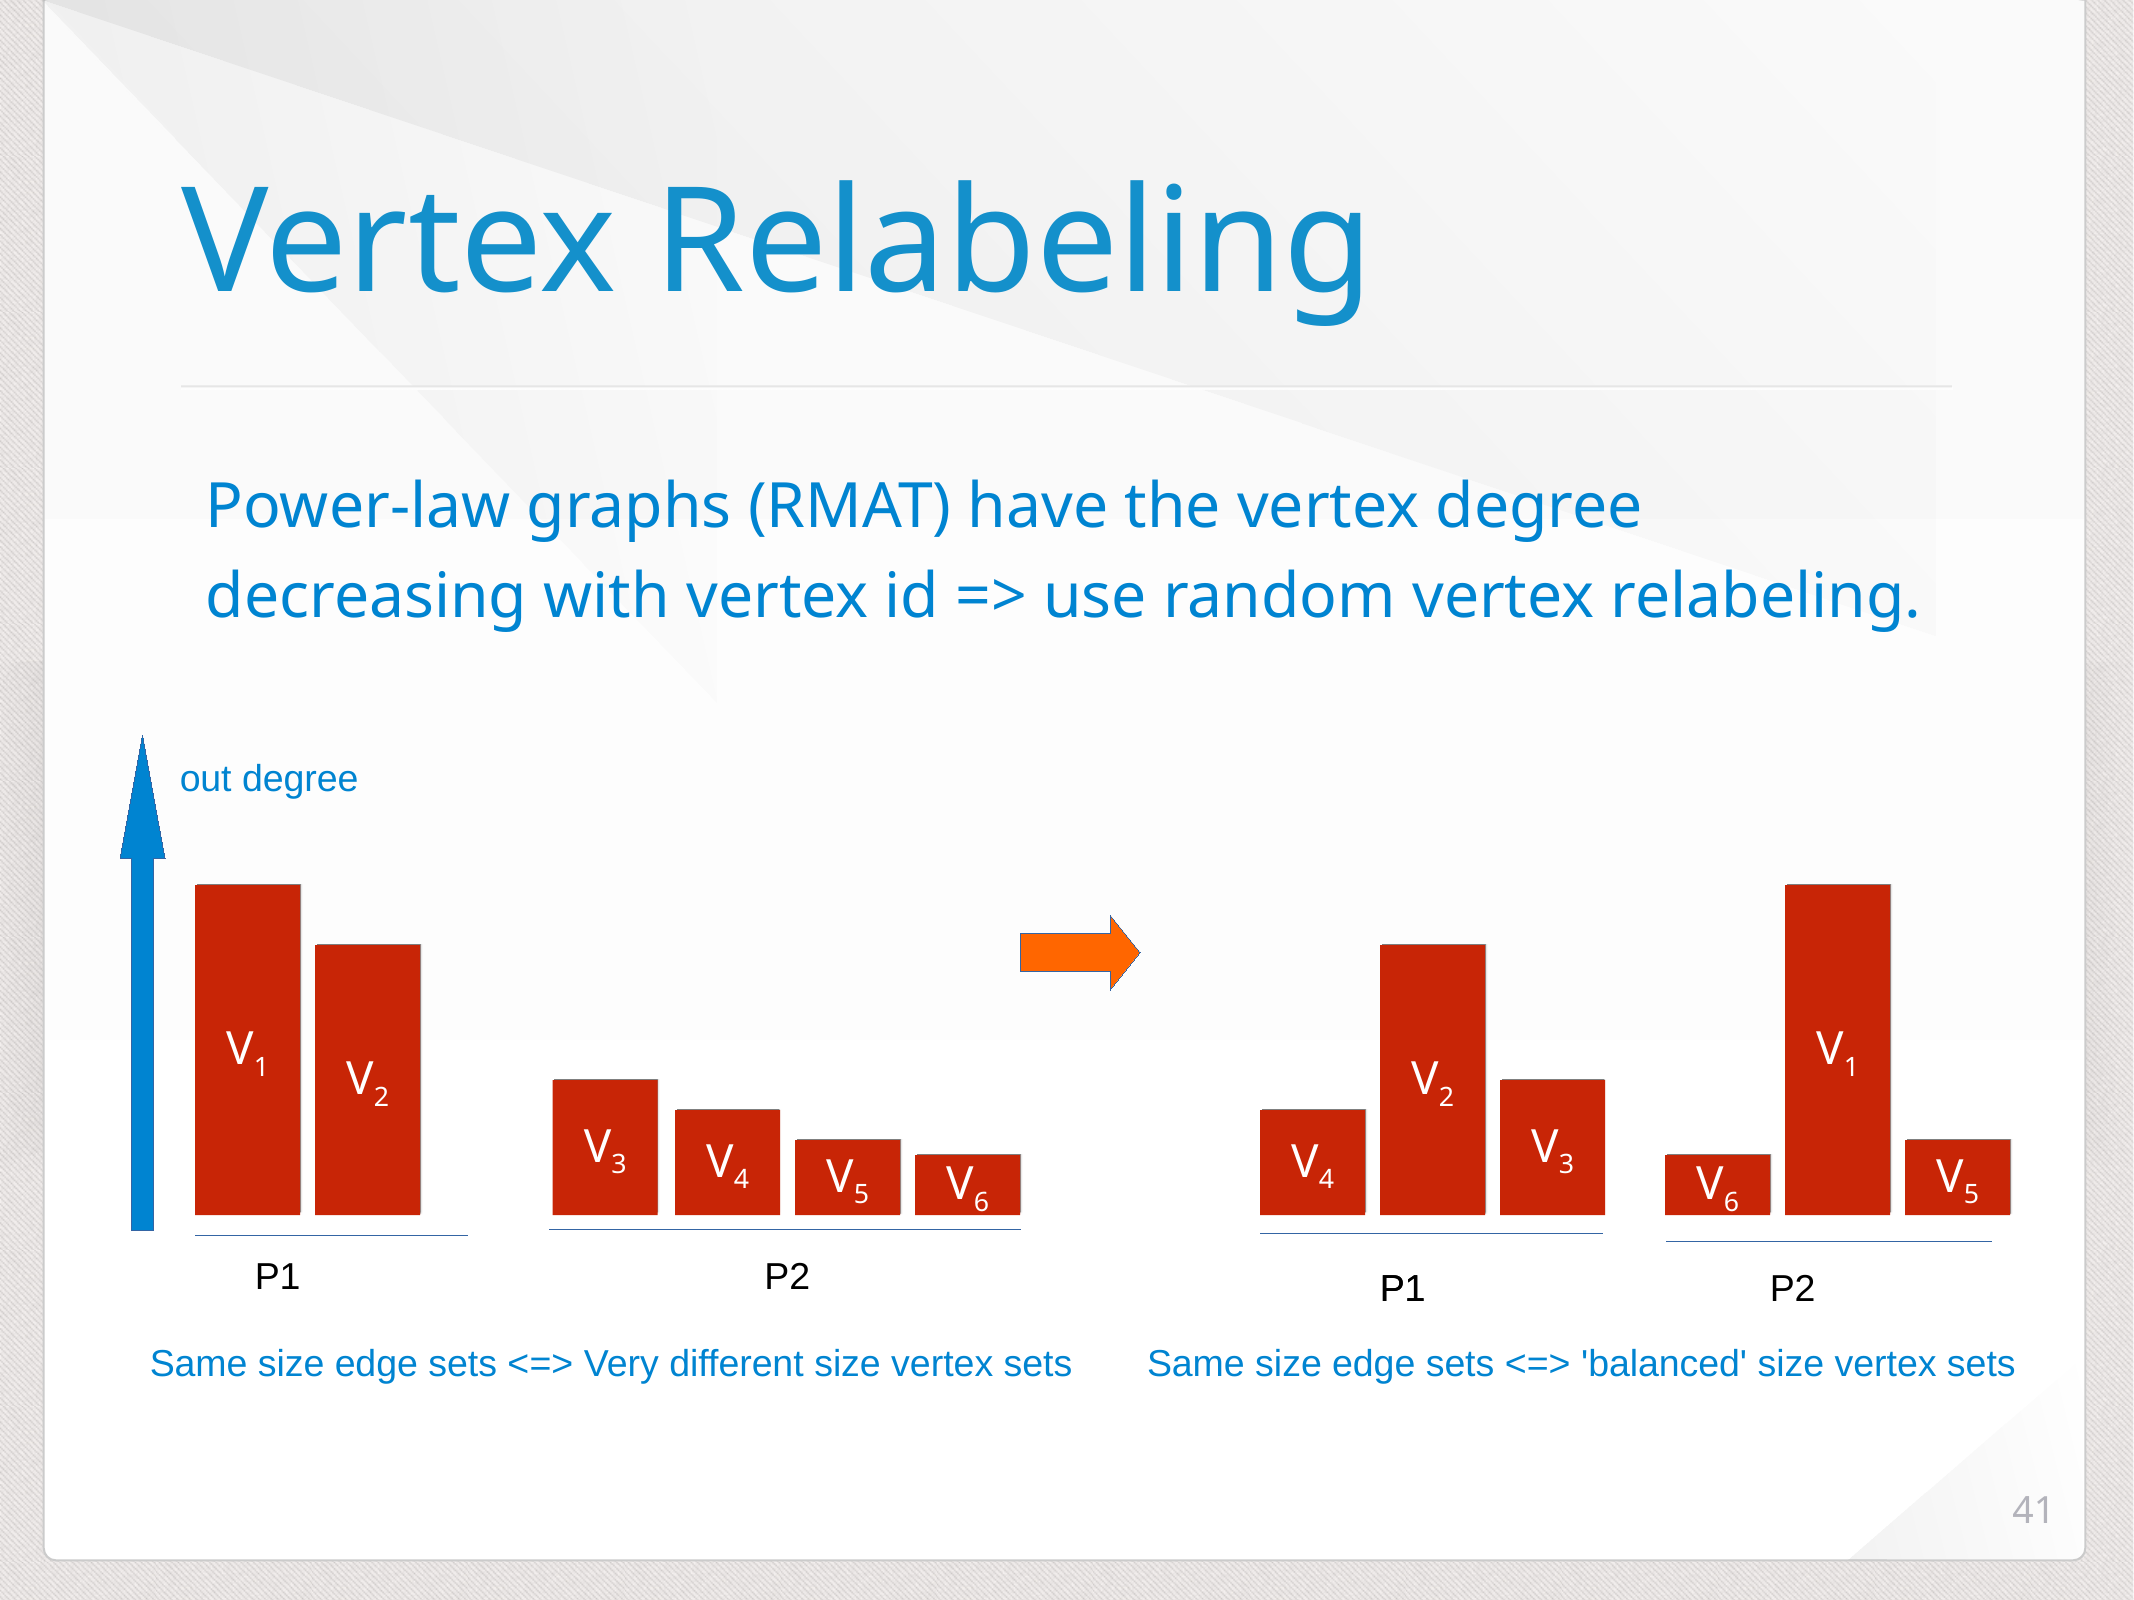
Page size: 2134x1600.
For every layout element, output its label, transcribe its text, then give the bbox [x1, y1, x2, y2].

slide_number [1909, 1476, 2071, 1548]
text_box V6 [1665, 1155, 1771, 1216]
text_box V3 [1500, 1080, 1606, 1216]
text_box [120, 735, 166, 1231]
text_box out degree [165, 750, 406, 807]
text_box V4 [1260, 1110, 1366, 1216]
text_box V2 [1380, 945, 1486, 1216]
text_box V3 [552, 1080, 658, 1216]
text_box V5 [795, 1140, 901, 1216]
text_box V6 [915, 1155, 1021, 1216]
text_box V5 [1905, 1140, 2011, 1216]
text_box V2 [315, 945, 421, 1216]
text_box V1 [1785, 885, 1891, 1216]
text_box P1 [240, 1248, 376, 1306]
text_box P2 [1755, 1260, 1891, 1317]
text_box Same size edge sets <=> Very different size vertex sets [135, 1335, 1096, 1392]
list Power-law graphs (RMAT) have the vertex degree decreasing with vertex id => use random vertex relabeling. [135, 450, 1936, 1409]
picture [0, 0, 2134, 1600]
text_box V1 [195, 885, 301, 1216]
text_box V4 [675, 1110, 781, 1216]
text_box [1020, 915, 1141, 991]
text_box P2 [749, 1248, 826, 1306]
text_box P1 [1365, 1260, 1501, 1317]
title Vertex Relabeling [181, 145, 1953, 355]
text_box Same size edge sets <=> 'balanced' size vertex sets [1132, 1335, 2086, 1392]
